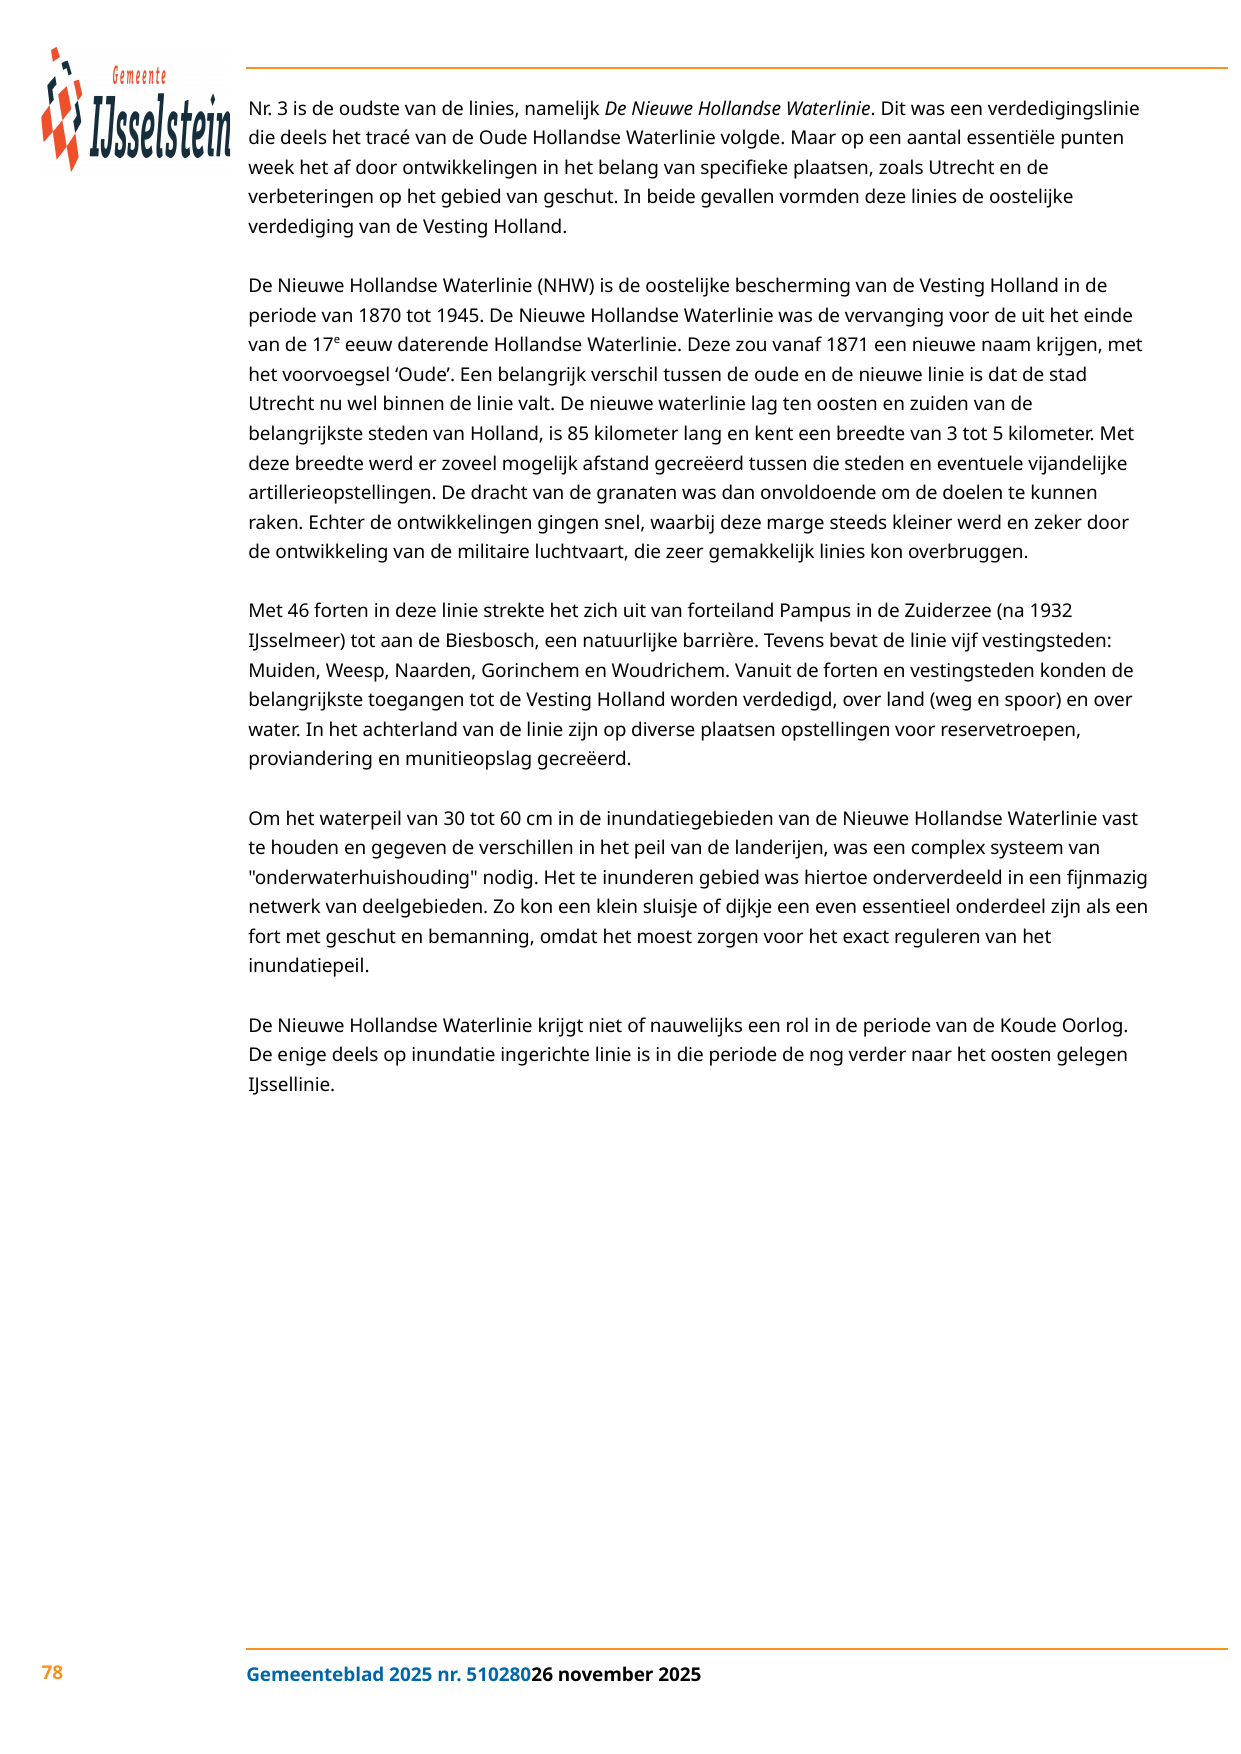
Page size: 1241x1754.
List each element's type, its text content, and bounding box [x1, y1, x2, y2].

text Om het waterpeil van 30 tot 60 cm in de inundatiegebieden van de Nieuwe Hollandse Waterlinie vast te houden en gegeven de verschillen in het peil van de landerijen, was een complex systeem van "onderwaterhuishouding" nodig. Het te inunderen gebied was hiertoe onderverdeeld in een fijnmazig netwerk van deelgebieden. Zo kon een klein sluisje of dijkje een even essentieel onderdeel zijn als een fort met geschut en bemanning, omdat het moest zorgen voor het exact reguleren van het inundatiepeil. [248, 805, 1152, 978]
text De Nieuwe Hollandse Waterlinie (NHW) is de oostelijke bescherming van de Vesting Holland in de periode van 1870 tot 1945. De Nieuwe Hollandse Waterlinie was de vervanging voor de uit het einde van de 17e eeuw daterende Hollandse Waterlinie. Deze zou vanaf 1871 een nieuwe naam krijgen, met het voorvoegsel ‘Oude’. Een belangrijk verschil tussen de oude en de nieuwe linie is dat de stad Utrecht nu wel binnen de linie valt. De nieuwe waterlinie lag ten oosten en zuiden van de belangrijkste steden van Holland, is 85 kilometer lang en kent een breedte van 3 tot 5 kilometer. Met deze breedte werd er zoveel mogelijk afstand gecreëerd tussen die steden en eventuele vijandelijke artillerieopstellingen. De dracht van de granaten was dan onvoldoende om de doelen te kunnen raken. Echter de ontwikkelingen gingen snel, waarbij deze marge steeds kleiner werd en zeker door de ontwikkeling van de militaire luchtvaart, die zeer gemakkelijk linies kon overbruggen. [248, 272, 1152, 564]
text De Nieuwe Hollandse Waterlinie krijgt niet of nauwelijks een rol in de periode van de Koude Oorlog. De enige deels op inundatie ingerichte linie is in die periode de nog verder naar het oosten gelegen IJssellinie. [248, 1012, 1152, 1097]
text Nr. 3 is de oudste van de linies, namelijk De Nieuwe Hollandse Waterlinie. Dit was een verdedigingslinie die deels het tracé van de Oude Hollandse Waterlinie volgde. Maar op een aantal essentiële punten week het af door ontwikkelingen in het belang van specifieke plaatsen, zoals Utrecht en de verbeteringen op het gebied van geschut. In beide gevallen vormden deze linies de oostelijke verdediging van de Vesting Holland. [248, 95, 1152, 239]
text Met 46 forten in deze linie strekte het zich uit van forteiland Pampus in de Zuiderzee (na 1932 IJsselmeer) tot aan de Biesbosch, een natuurlijke barrière. Tevens bevat de linie vijf vestingsteden: Muiden, Weesp, Naarden, Gorinchem en Woudrichem. Vanuit de forten en vestingsteden konden de belangrijkste toegangen tot de Vesting Holland worden verdedigd, over land (weg en spoor) en over water. In het achterland van de linie zijn op diverse plaatsen opstellingen voor reservetroepen, proviandering en munitieopslag gecreëerd. [248, 598, 1152, 771]
picture [41, 47, 231, 172]
